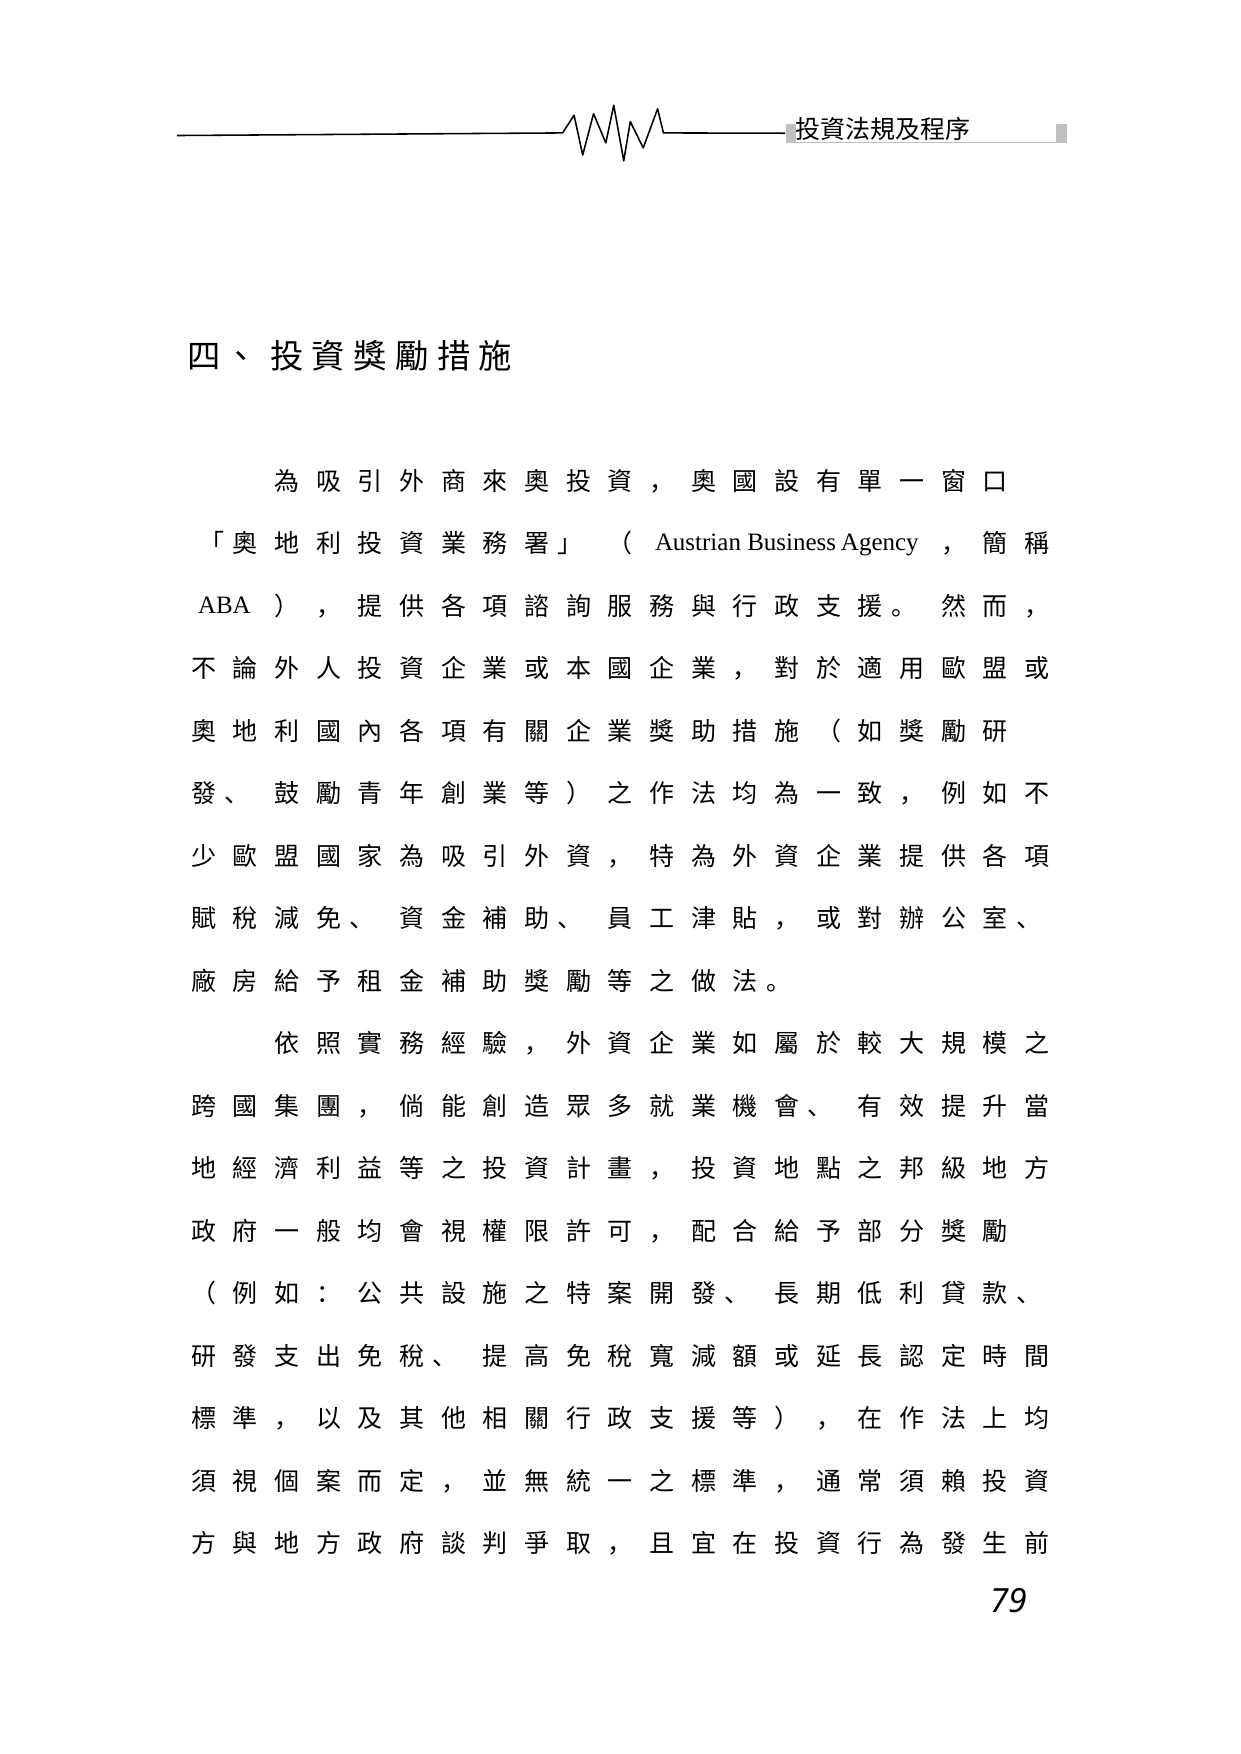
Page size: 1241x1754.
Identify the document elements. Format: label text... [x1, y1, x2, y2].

text 為吸引外商來奧投資，奧國設有單一窗口「奧地利投資業務署」（Austrian Business Agency，簡稱ABA），提供各項諮詢服務與行政支援。然而，不論外人投資企業或本國企業，對於適用歐盟或奧地利國內各項有關企業獎助措施（如獎勵研發、鼓勵青年創業等）之作法均為一致，例如不少歐盟國家為吸引外資，特為外資企業提供各項賦稅減免、資金補助、員工津貼，或對辦公室、廠房給予租金補助獎勵等之做法。 [183, 438, 1058, 1000]
text 依照實務經驗，外資企業如屬於較大規模之跨國集團，倘能創造眾多就業機會、有效提升當地經濟利益等之投資計畫，投資地點之邦級地方政府一般均會視權限許可，配合給予部分獎勵（例如：公共設施之特案開發、長期低利貸款、研發支出免稅、提高免稅寬減額或延長認定時間標準，以及其他相關行政支援等），在作法上均須視個案而定，並無統一之標準，通常須賴投資方與地方政府談判爭取，且宜在投資行為發生前 [183, 1000, 1058, 1563]
text 四、投資獎勵措施 [183, 313, 1058, 375]
